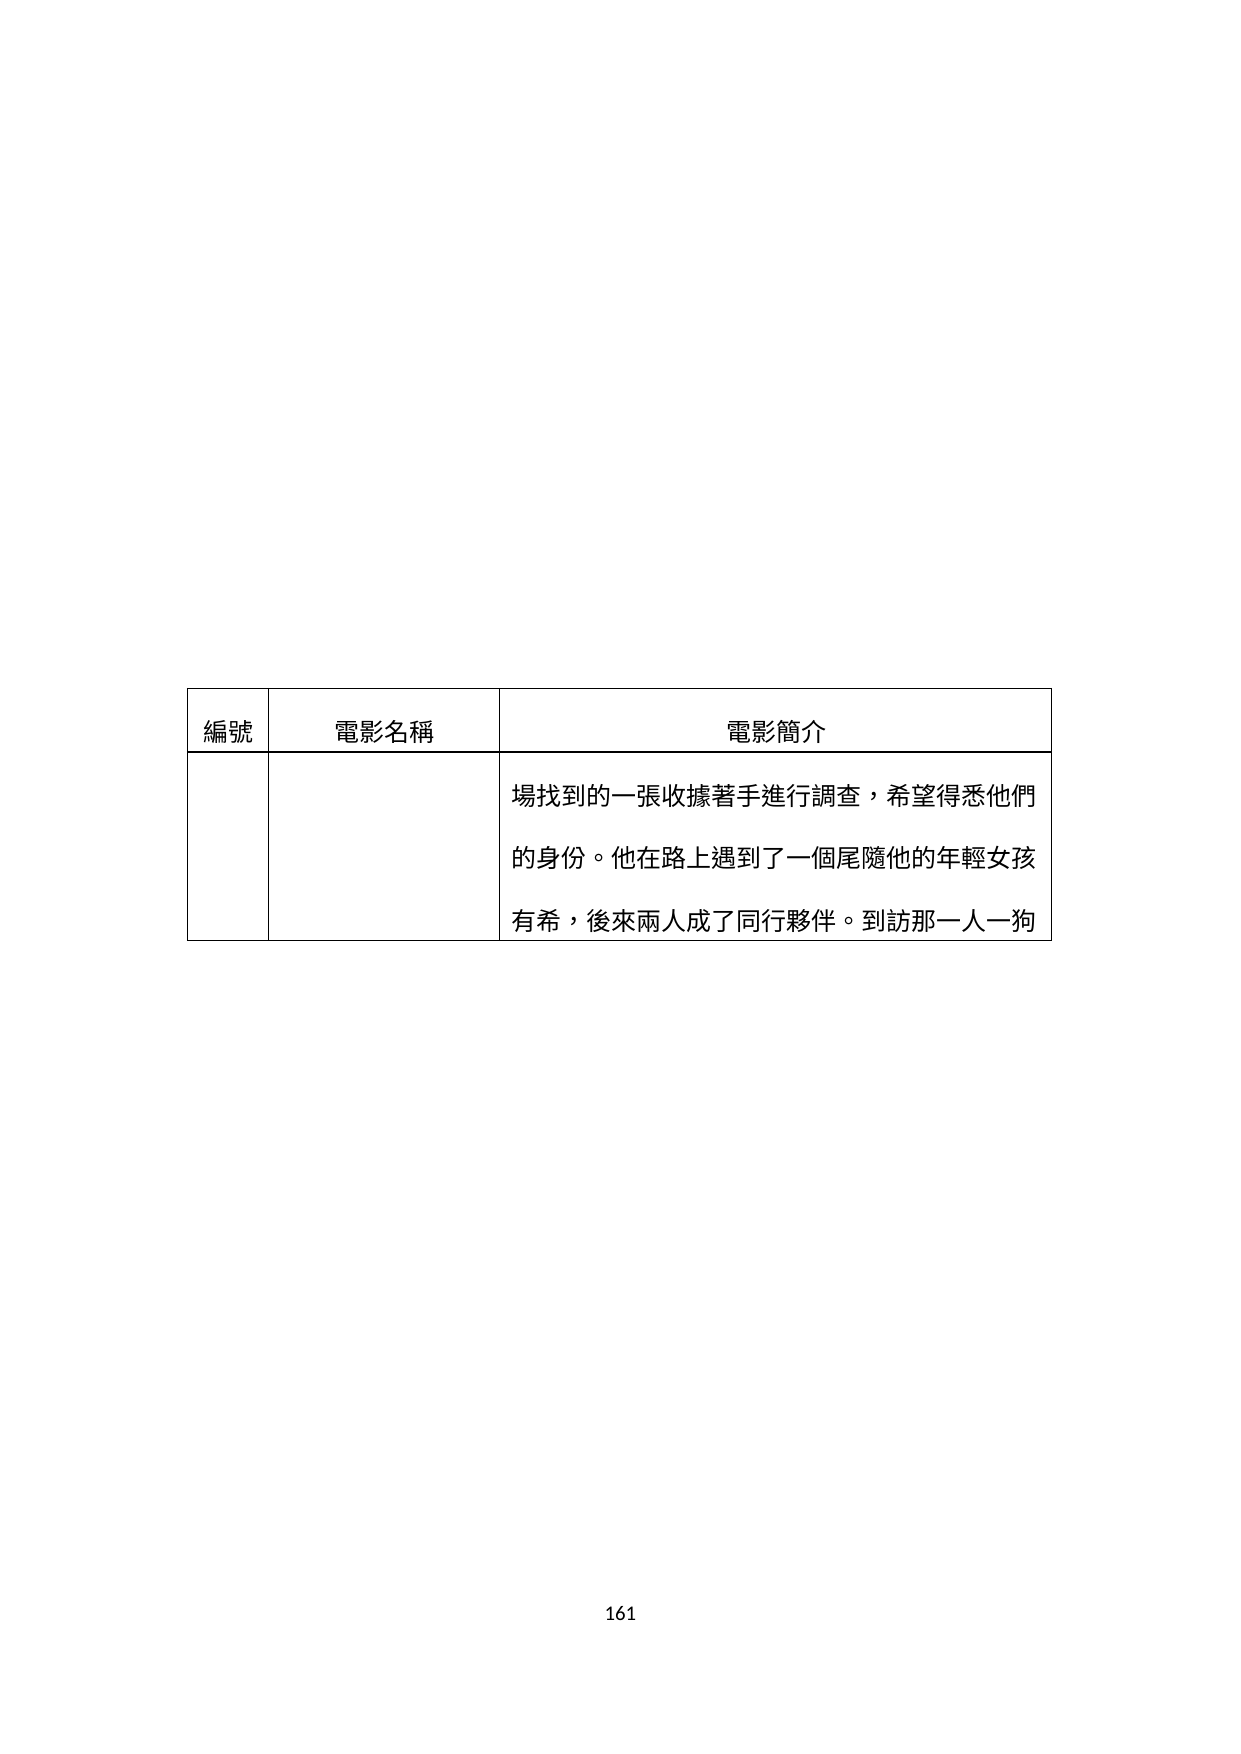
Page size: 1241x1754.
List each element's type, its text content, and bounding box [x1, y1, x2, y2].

table_header 電影名稱 [269, 689, 499, 751]
table_cell 場找到的一張收據著手進行調查，希望得悉他們的身份。他在路上遇到了一個尾隨他的年輕女孩有希，後來兩人成了同行夥伴。到訪那一人一狗 [500, 753, 1051, 940]
table_cell [188, 753, 268, 940]
table_cell [269, 753, 499, 940]
table_header 電影簡介 [500, 689, 1051, 751]
table_header 編號 [188, 689, 268, 751]
